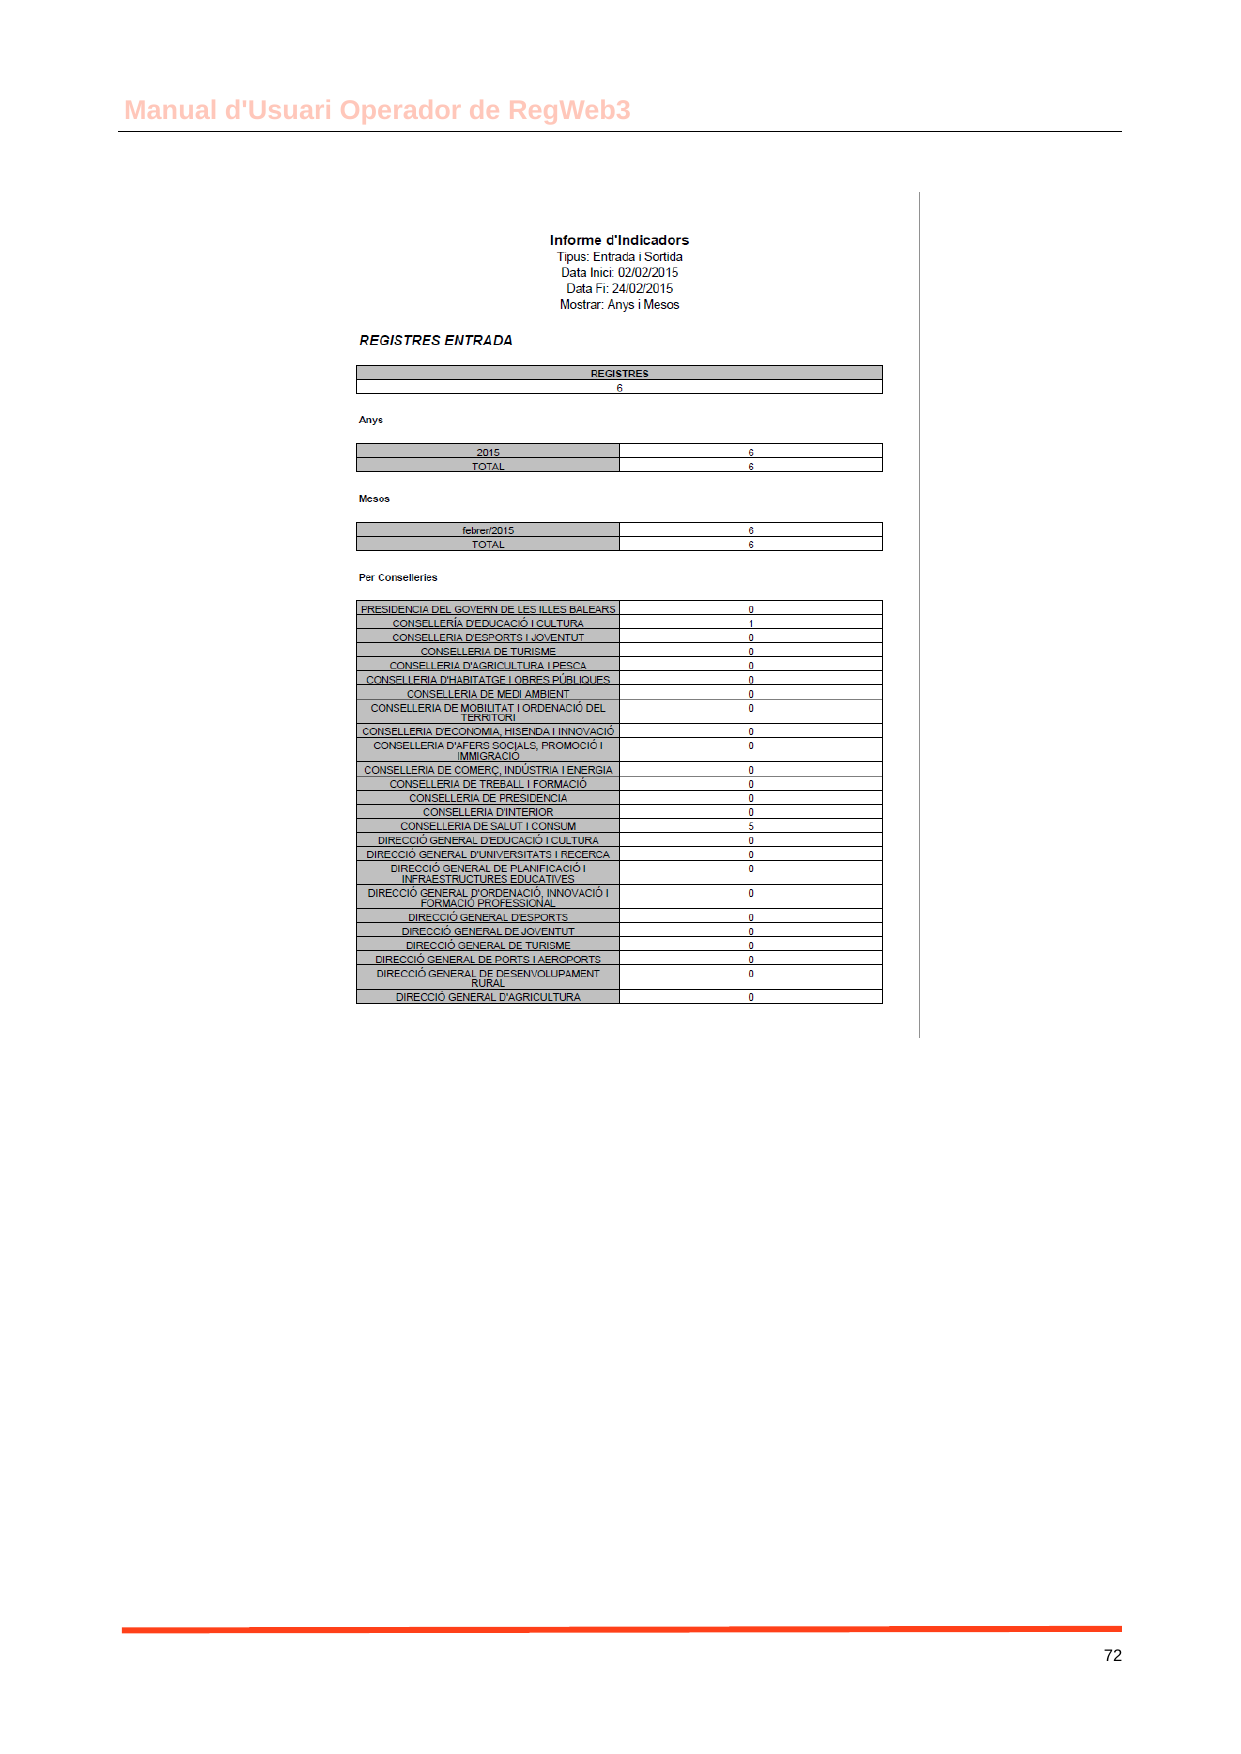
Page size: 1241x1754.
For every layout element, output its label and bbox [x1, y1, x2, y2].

picture [320, 192, 920, 1038]
